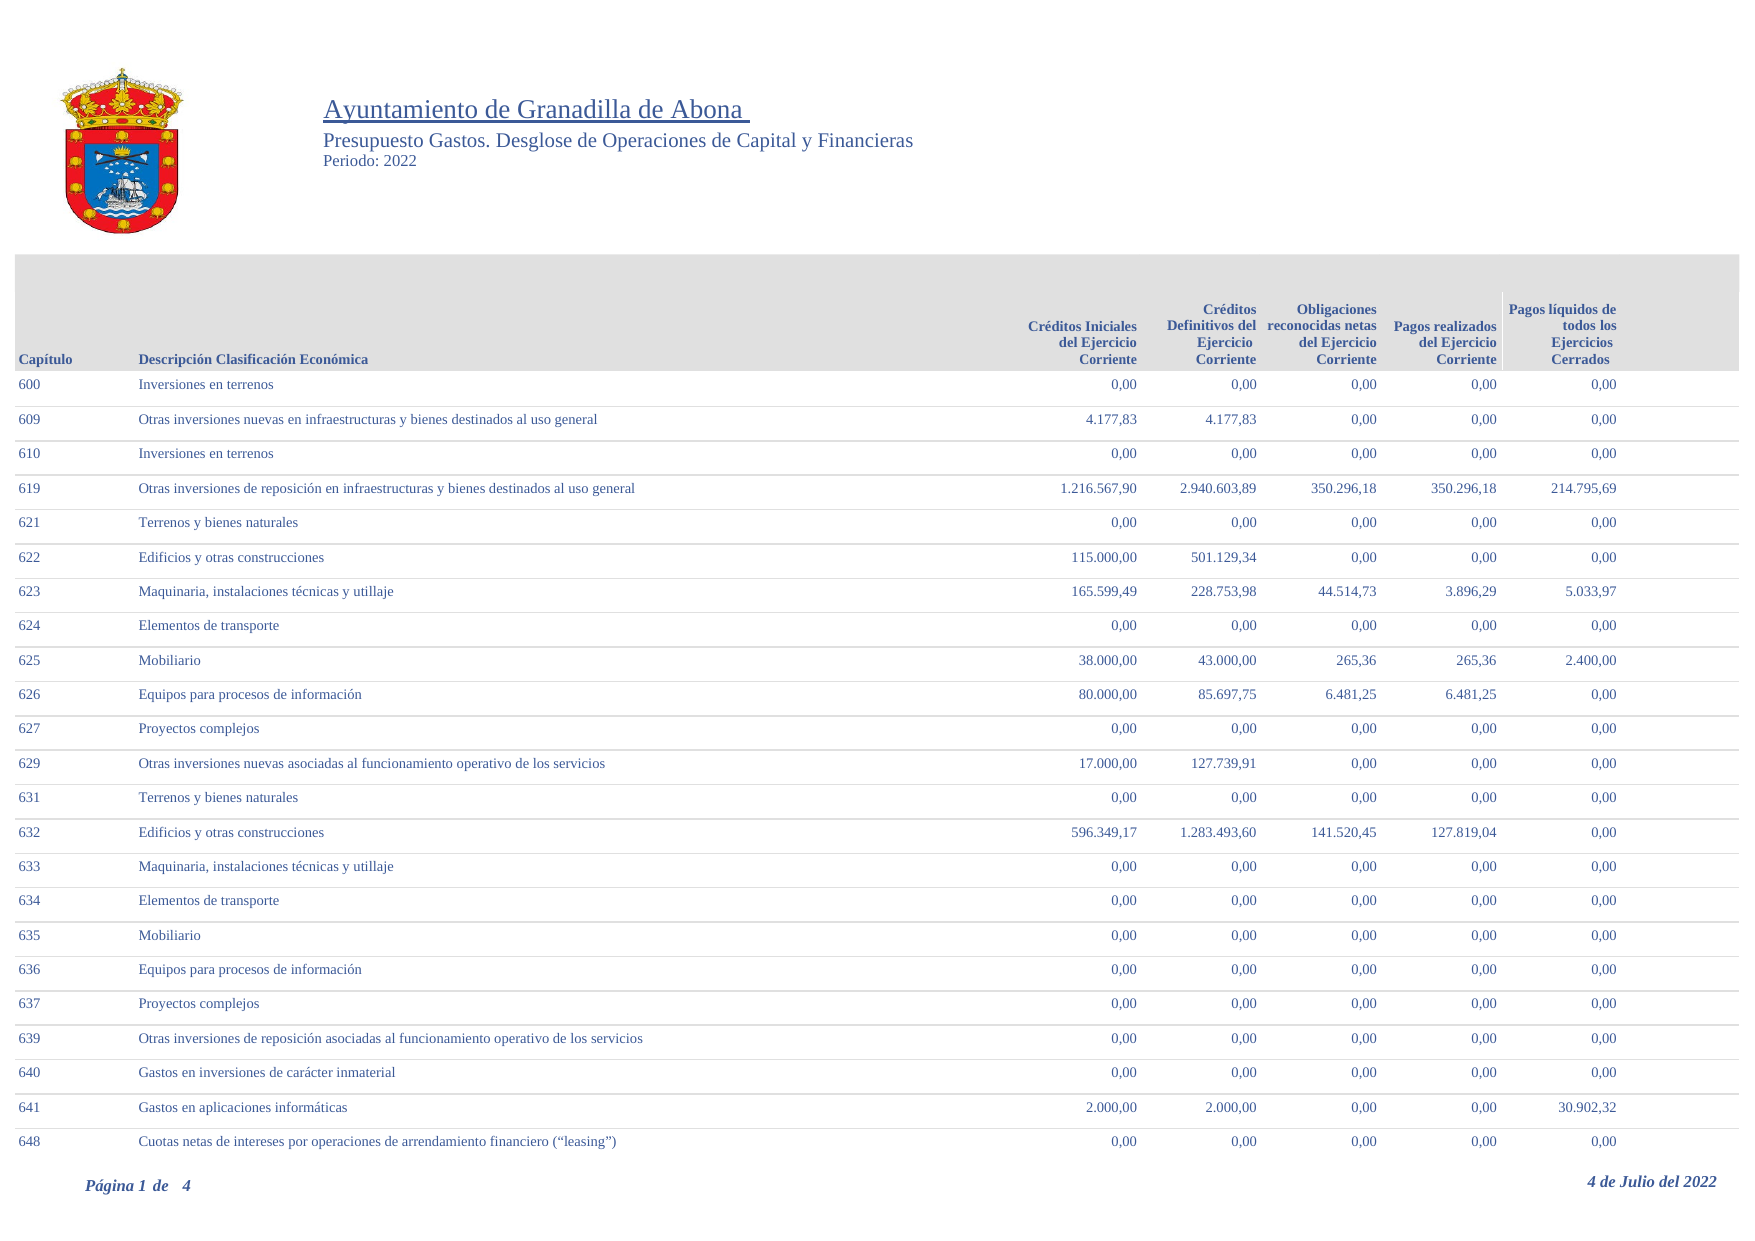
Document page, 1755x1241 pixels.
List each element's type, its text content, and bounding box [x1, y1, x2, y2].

table_cell 30.902,32 [1503, 1095, 1739, 1127]
table_cell 0,00 [1152, 992, 1262, 1024]
table_cell Cuotas netas de intereses por operaciones de arrendamiento financiero (“leasing”) [105, 1129, 835, 1158]
table_cell Maquinaria, instalaciones técnicas y utillaje [105, 854, 835, 887]
table_cell 0,00 [1262, 613, 1385, 646]
table_cell 0,00 [1262, 992, 1385, 1024]
table_cell 0,00 [1503, 888, 1739, 921]
table_header Obligaciones reconocidas netas del Ejercicio Corriente [1262, 292, 1385, 370]
table_cell 127.819,04 [1385, 820, 1502, 852]
table_cell 265,36 [1262, 648, 1385, 681]
table_cell 350.296,18 [1385, 476, 1502, 509]
table_cell 0,00 [1503, 992, 1739, 1024]
table_cell 0,00 [1385, 854, 1502, 887]
table_cell 622 [15, 545, 105, 577]
table_header Capítulo [15, 292, 105, 370]
table_cell 634 [15, 888, 105, 921]
table_cell 0,00 [835, 1026, 1152, 1059]
table_cell 627 [15, 717, 105, 749]
table_cell 4.177,83 [835, 407, 1152, 440]
table_cell Terrenos y bienes naturales [105, 510, 835, 543]
table_cell 0,00 [1262, 1060, 1385, 1093]
table_cell 0,00 [1385, 1060, 1502, 1093]
table_cell 1.283.493,60 [1152, 820, 1262, 852]
table_cell 0,00 [1262, 371, 1385, 406]
table_header Pagos líquidos de todos los Ejercicios Cerrados [1503, 292, 1739, 370]
table_cell 0,00 [1262, 407, 1385, 440]
table_cell 0,00 [835, 510, 1152, 543]
table_cell 0,00 [1503, 1129, 1739, 1158]
table_cell 633 [15, 854, 105, 887]
table_header Pagos realizados del Ejercicio Corriente [1385, 292, 1502, 370]
table_cell 0,00 [1262, 785, 1385, 818]
table_cell 0,00 [1262, 1095, 1385, 1127]
table_cell 636 [15, 957, 105, 990]
table_cell 228.753,98 [1152, 579, 1262, 612]
table_cell 0,00 [1503, 751, 1739, 784]
table_cell 0,00 [1503, 1060, 1739, 1093]
table_cell 0,00 [1503, 407, 1739, 440]
table_cell 4.177,83 [1152, 407, 1262, 440]
table_cell 0,00 [1503, 613, 1739, 646]
table_cell 0,00 [1503, 545, 1739, 577]
table_cell Mobiliario [105, 648, 835, 681]
table_cell 0,00 [1262, 1129, 1385, 1158]
table_cell 85.697,75 [1152, 682, 1262, 715]
table_cell Otras inversiones nuevas asociadas al funcionamiento operativo de los servicios [105, 751, 835, 784]
table_cell Elementos de transporte [105, 613, 835, 646]
table_cell 0,00 [1262, 510, 1385, 543]
table_cell 640 [15, 1060, 105, 1093]
table_cell 115.000,00 [835, 545, 1152, 577]
table_cell 0,00 [1152, 1026, 1262, 1059]
table_cell 0,00 [1503, 785, 1739, 818]
table_cell 0,00 [1262, 854, 1385, 887]
table_cell 0,00 [1152, 854, 1262, 887]
table_cell 626 [15, 682, 105, 715]
table_cell 0,00 [1152, 371, 1262, 406]
table_cell 0,00 [1503, 442, 1739, 474]
table_cell Edificios y otras construcciones [105, 545, 835, 577]
table_cell 600 [15, 371, 105, 406]
table_cell 6.481,25 [1385, 682, 1502, 715]
table_cell 641 [15, 1095, 105, 1127]
table_cell Equipos para procesos de información [105, 957, 835, 990]
table_cell 0,00 [835, 785, 1152, 818]
table_cell 0,00 [1262, 888, 1385, 921]
table_cell 5.033,97 [1503, 579, 1739, 612]
table_cell 0,00 [1503, 682, 1739, 715]
table_cell 0,00 [1152, 510, 1262, 543]
table_cell 0,00 [1385, 442, 1502, 474]
table_cell Mobiliario [105, 923, 835, 956]
table_cell 17.000,00 [835, 751, 1152, 784]
table_cell Terrenos y bienes naturales [105, 785, 835, 818]
table_header Créditos Definitivos del Ejercicio Corriente [1152, 292, 1262, 370]
table_cell 0,00 [835, 957, 1152, 990]
table_cell 2.940.603,89 [1152, 476, 1262, 509]
table_cell 0,00 [1385, 751, 1502, 784]
table_cell 610 [15, 442, 105, 474]
table_cell 0,00 [1503, 923, 1739, 956]
table_cell 0,00 [1385, 371, 1502, 406]
table_cell 623 [15, 579, 105, 612]
table_cell 2.000,00 [1152, 1095, 1262, 1127]
table_cell 0,00 [835, 992, 1152, 1024]
table_cell 0,00 [835, 442, 1152, 474]
table_cell 0,00 [1385, 992, 1502, 1024]
table_cell Otras inversiones de reposición en infraestructuras y bienes destinados al uso general [105, 476, 835, 509]
table_cell 0,00 [1152, 888, 1262, 921]
table_cell 2.400,00 [1503, 648, 1739, 681]
table_cell 0,00 [1262, 717, 1385, 749]
table_cell Inversiones en terrenos [105, 442, 835, 474]
table_cell 0,00 [835, 371, 1152, 406]
table_cell 0,00 [1385, 407, 1502, 440]
table_cell 265,36 [1385, 648, 1502, 681]
table_cell 0,00 [1262, 1026, 1385, 1059]
table_cell 0,00 [1152, 717, 1262, 749]
table_cell 632 [15, 820, 105, 852]
table_cell 0,00 [1503, 957, 1739, 990]
table_cell 0,00 [835, 1129, 1152, 1158]
table_cell 635 [15, 923, 105, 956]
table_cell 0,00 [835, 1060, 1152, 1093]
table_cell 0,00 [1385, 1129, 1502, 1158]
table_cell 0,00 [1152, 957, 1262, 990]
table_cell 0,00 [1152, 1129, 1262, 1158]
table_cell 0,00 [1152, 442, 1262, 474]
table_cell 0,00 [1503, 854, 1739, 887]
table_cell 0,00 [1262, 957, 1385, 990]
table_cell 6.481,25 [1262, 682, 1385, 715]
table_cell 0,00 [1262, 442, 1385, 474]
table_cell 0,00 [835, 888, 1152, 921]
table_cell 2.000,00 [835, 1095, 1152, 1127]
table_cell 80.000,00 [835, 682, 1152, 715]
table_cell 625 [15, 648, 105, 681]
table_cell 596.349,17 [835, 820, 1152, 852]
table_cell 621 [15, 510, 105, 543]
table_cell 637 [15, 992, 105, 1024]
table_cell 0,00 [1385, 957, 1502, 990]
table_cell 0,00 [1385, 717, 1502, 749]
table_cell 0,00 [835, 613, 1152, 646]
table_cell 1.216.567,90 [835, 476, 1152, 509]
table_cell Maquinaria, instalaciones técnicas y utillaje [105, 579, 835, 612]
table_header Créditos Iniciales del Ejercicio Corriente [835, 292, 1152, 370]
table_cell 0,00 [1503, 510, 1739, 543]
table_cell 0,00 [1385, 923, 1502, 956]
table_cell Gastos en aplicaciones informáticas [105, 1095, 835, 1127]
table_cell 0,00 [835, 854, 1152, 887]
table_cell 0,00 [1385, 545, 1502, 577]
table_cell Proyectos complejos [105, 717, 835, 749]
table_cell 3.896,29 [1385, 579, 1502, 612]
table_cell 0,00 [1385, 510, 1502, 543]
table_cell 0,00 [835, 923, 1152, 956]
table_cell 0,00 [1385, 1026, 1502, 1059]
table_cell 0,00 [1385, 1095, 1502, 1127]
table_cell 609 [15, 407, 105, 440]
table_cell 165.599,49 [835, 579, 1152, 612]
table_cell 629 [15, 751, 105, 784]
table_cell Inversiones en terrenos [105, 371, 835, 406]
table_cell 0,00 [1503, 371, 1739, 406]
table_cell 350.296,18 [1262, 476, 1385, 509]
table_cell 0,00 [1385, 613, 1502, 646]
table_cell 127.739,91 [1152, 751, 1262, 784]
table_cell Otras inversiones de reposición asociadas al funcionamiento operativo de los servicios [105, 1026, 835, 1059]
table_cell 0,00 [1152, 613, 1262, 646]
table_cell 0,00 [1262, 545, 1385, 577]
table_cell 0,00 [835, 717, 1152, 749]
table_cell 38.000,00 [835, 648, 1152, 681]
table_cell 0,00 [1503, 820, 1739, 852]
table_cell 0,00 [1152, 1060, 1262, 1093]
table_cell 0,00 [1385, 785, 1502, 818]
table_cell 639 [15, 1026, 105, 1059]
table_cell Gastos en inversiones de carácter inmaterial [105, 1060, 835, 1093]
table_cell 43.000,00 [1152, 648, 1262, 681]
table_cell Edificios y otras construcciones [105, 820, 835, 852]
table_header Descripción Clasificación Económica [105, 292, 835, 370]
table_cell 0,00 [1152, 785, 1262, 818]
table_cell 0,00 [1262, 923, 1385, 956]
table_cell 214.795,69 [1503, 476, 1739, 509]
table_cell 501.129,34 [1152, 545, 1262, 577]
table_cell 0,00 [1503, 717, 1739, 749]
table_cell Proyectos complejos [105, 992, 835, 1024]
table_cell Otras inversiones nuevas en infraestructuras y bienes destinados al uso general [105, 407, 835, 440]
table_cell 648 [15, 1129, 105, 1158]
table_cell Equipos para procesos de información [105, 682, 835, 715]
table_cell 44.514,73 [1262, 579, 1385, 612]
table_cell 624 [15, 613, 105, 646]
table_cell 0,00 [1152, 923, 1262, 956]
table_cell 619 [15, 476, 105, 509]
table_cell 0,00 [1503, 1026, 1739, 1059]
table_cell 0,00 [1262, 751, 1385, 784]
table_cell 631 [15, 785, 105, 818]
table_cell 141.520,45 [1262, 820, 1385, 852]
table_cell 0,00 [1385, 888, 1502, 921]
table_cell Elementos de transporte [105, 888, 835, 921]
